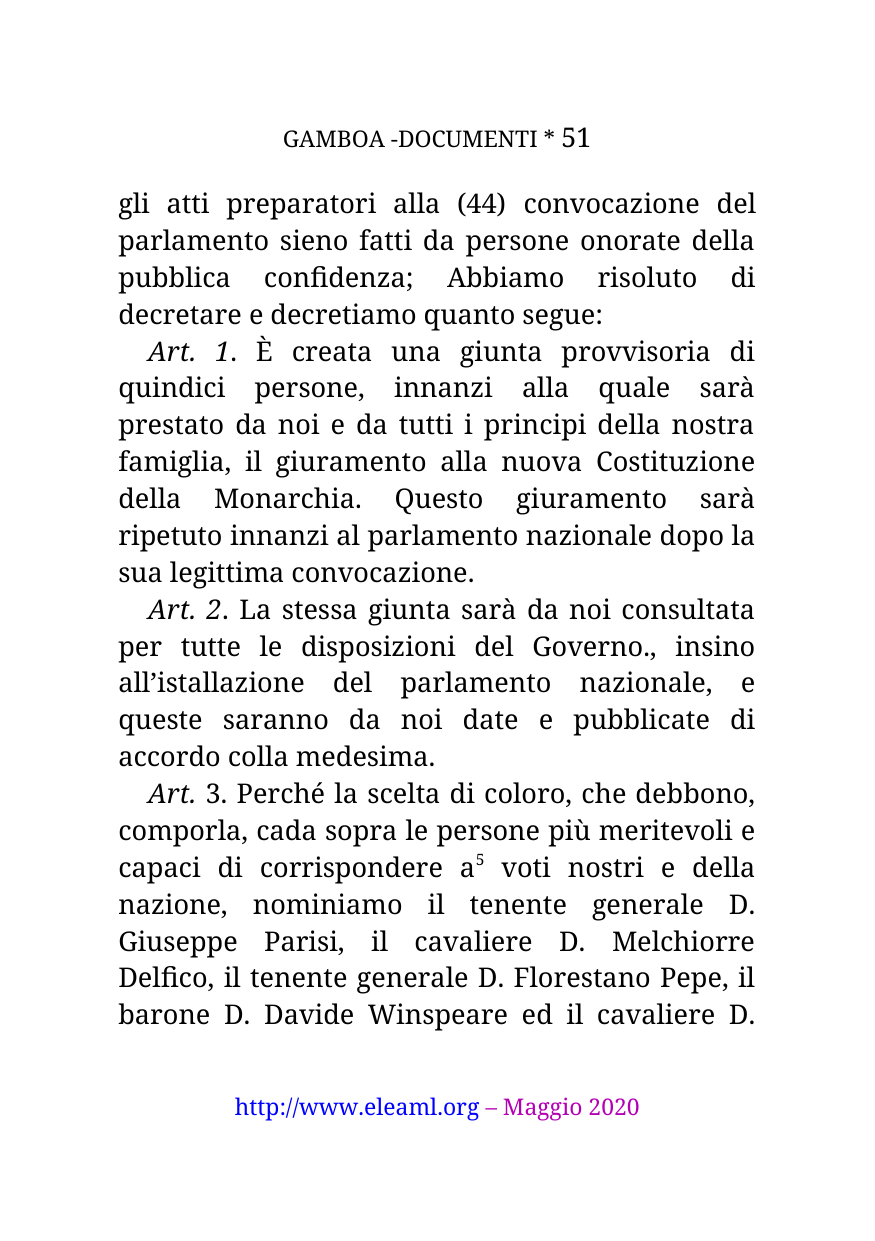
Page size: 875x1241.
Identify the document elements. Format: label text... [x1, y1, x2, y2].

text Art. 3. Perché la scelta di coloro, che debbono, comporla, cada sopra le persone più meritevoli e capaci di corrispondere a5 voti nostri e della nazione, nominiamo il tenente generale D. Giuseppe Parisi, il cavaliere D. Melchiorre Delfico, il tenente generale D. Florestano Pepe, il barone D. Davide Winspeare ed il cavaliere D. [118, 774, 756, 1033]
text Art. 1. È creata una giunta provvisoria di quindici persone, innanzi alla quale sarà prestato da noi e da tutti i principi della nostra famiglia, il giuramento alla nuova Costituzione della Monarchia. Questo giuramento sarà ripetuto innanzi al parlamento nazionale dopo la sua legittima convocazione. [118, 332, 756, 590]
text Art. 2. La stessa giunta sarà da noi consultata per tutte le disposizioni del Governo., insino all’istallazione del parlamento nazionale, e queste saranno da noi date e pubblicate di accordo colla medesima. [118, 590, 756, 774]
text gli atti preparatori alla (44) convocazione del parlamento sieno fatti da persone onorate della pubblica confidenza; Abbiamo risoluto di decretare e decretiamo quanto segue: [118, 184, 756, 332]
